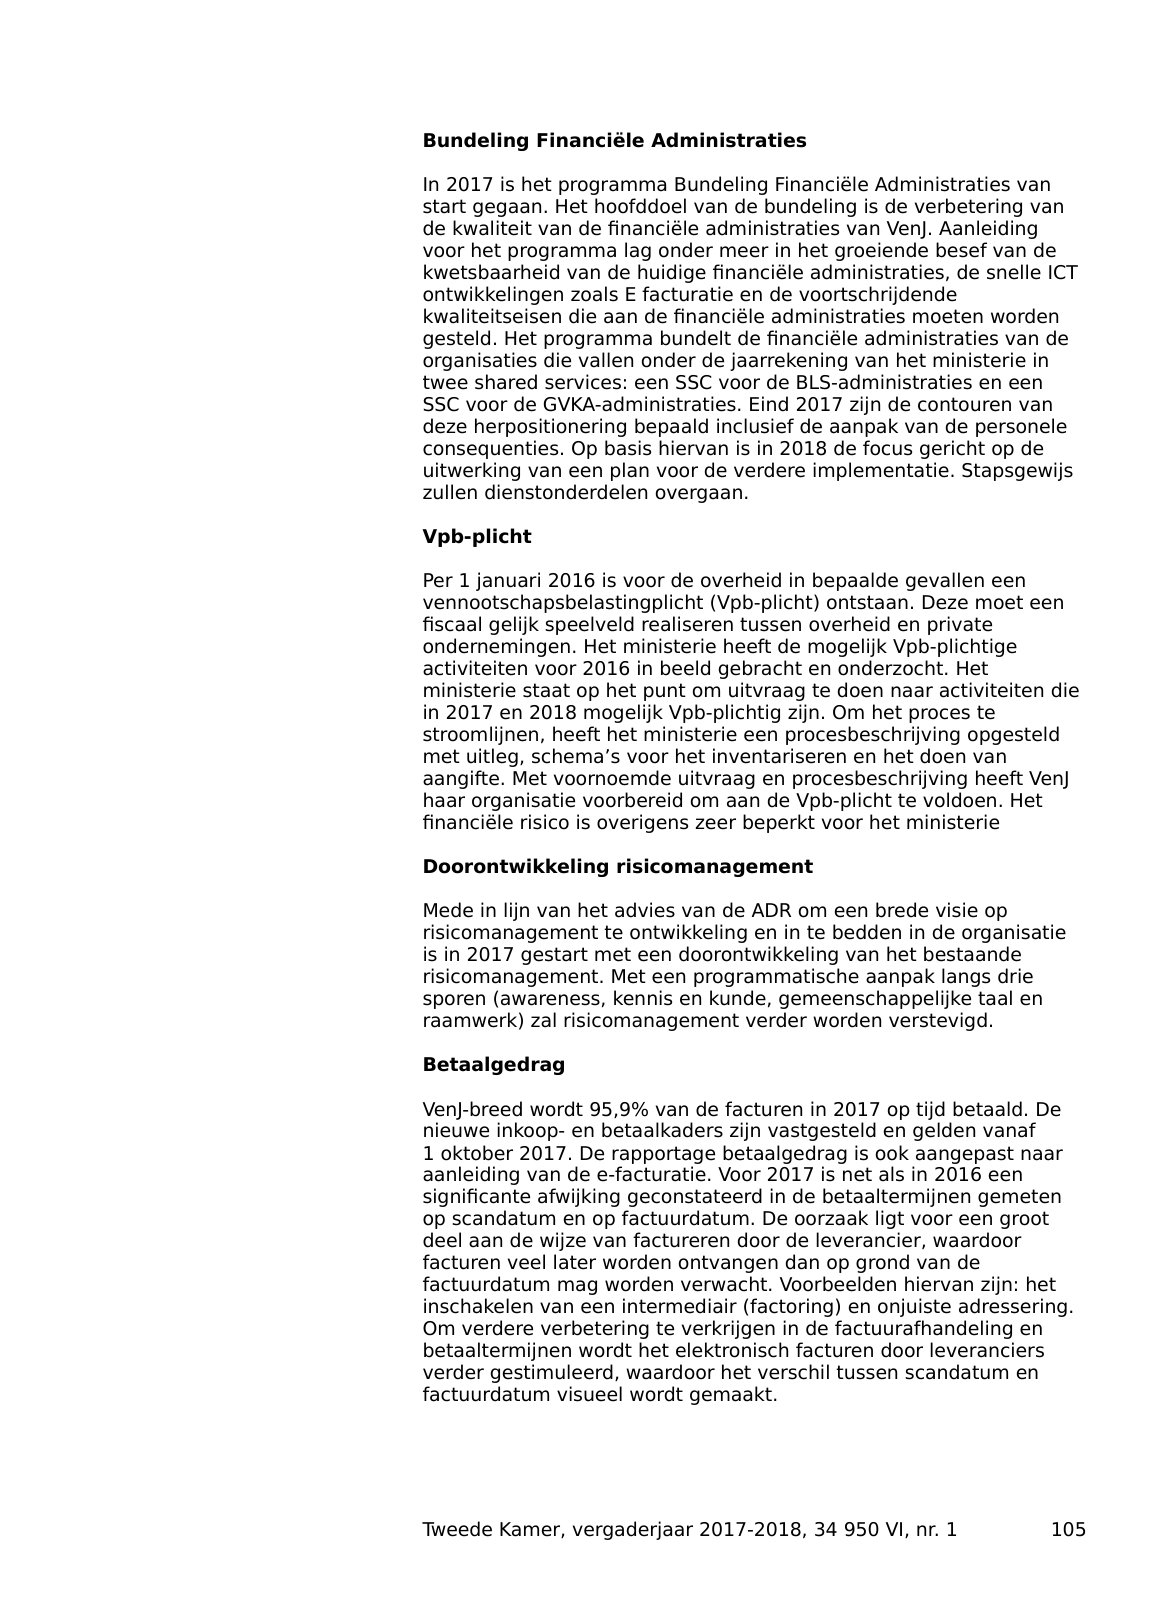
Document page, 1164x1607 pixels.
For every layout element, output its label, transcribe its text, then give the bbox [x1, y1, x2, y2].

text Per 1 januari 2016 is voor de overheid in bepaalde gevallen een vennootschapsbelastingplicht (Vpb-plicht) ontstaan. Deze moet een fiscaal gelijk speelveld realiseren tussen overheid en private ondernemingen. Het ministerie heeft de mogelijk Vpb-plichtige activiteiten voor 2016 in beeld gebracht en onderzocht. Het ministerie staat op het punt om uitvraag te doen naar activiteiten die in 2017 en 2018 mogelijk Vpb-plichtig zijn. Om het proces te stroomlijnen, heeft het ministerie een procesbeschrijving opgesteld met uitleg, schema’s voor het inventariseren en het doen van aangifte. Met voornoemde uitvraag en procesbeschrijving heeft VenJ haar organisatie voorbereid om aan de Vpb-plicht te voldoen. Het financiële risico is overigens zeer beperkt voor het ministerie [422, 570, 1087, 834]
subtitle Betaalgedrag [422, 1054, 1087, 1076]
subtitle Doorontwikkeling risicomanagement [422, 856, 1087, 878]
subtitle Vpb-plicht [422, 526, 1087, 548]
subtitle Bundeling Financiële Administraties [422, 130, 1087, 152]
text Mede in lijn van het advies van de ADR om een brede visie op risicomanagement te ontwikkeling en in te bedden in de organisatie is in 2017 gestart met een doorontwikkeling van het bestaande risicomanagement. Met een programmatische aanpak langs drie sporen (awareness, kennis en kunde, gemeenschappelijke taal en raamwerk) zal risicomanagement verder worden verstevigd. [422, 900, 1087, 1032]
text In 2017 is het programma Bundeling Financiële Administraties van start gegaan. Het hoofddoel van de bundeling is de verbetering van de kwaliteit van de financiële administraties van VenJ. Aanleiding voor het programma lag onder meer in het groeiende besef van de kwetsbaarheid van de huidige financiële administraties, de snelle ICT ontwikkelingen zoals E facturatie en de voortschrijdende kwaliteitseisen die aan de financiële administraties moeten worden gesteld. Het programma bundelt de financiële administraties van de organisaties die vallen onder de jaarrekening van het ministerie in twee shared services: een SSC voor de BLS-administraties en een SSC voor de GVKA-administraties. Eind 2017 zijn de contouren van deze herpositionering bepaald inclusief de aanpak van de personele consequenties. Op basis hiervan is in 2018 de focus gericht op de uitwerking van een plan voor de verdere implementatie. Stapsgewijs zullen dienstonderdelen overgaan. [422, 174, 1087, 504]
text VenJ-breed wordt 95,9% van de facturen in 2017 op tijd betaald. De nieuwe inkoop- en betaalkaders zijn vastgesteld en gelden vanaf 1 oktober 2017. De rapportage betaalgedrag is ook aangepast naar aanleiding van de e-facturatie. Voor 2017 is net als in 2016 een significante afwijking geconstateerd in de betaaltermijnen gemeten op scandatum en op factuurdatum. De oorzaak ligt voor een groot deel aan de wijze van factureren door de leverancier, waardoor facturen veel later worden ontvangen dan op grond van de factuurdatum mag worden verwacht. Voorbeelden hiervan zijn: het inschakelen van een intermediair (factoring) en onjuiste adressering. Om verdere verbetering te verkrijgen in de factuurafhandeling en betaaltermijnen wordt het elektronisch facturen door leveranciers verder gestimuleerd, waardoor het verschil tussen scandatum en factuurdatum visueel wordt gemaakt. [422, 1098, 1087, 1406]
